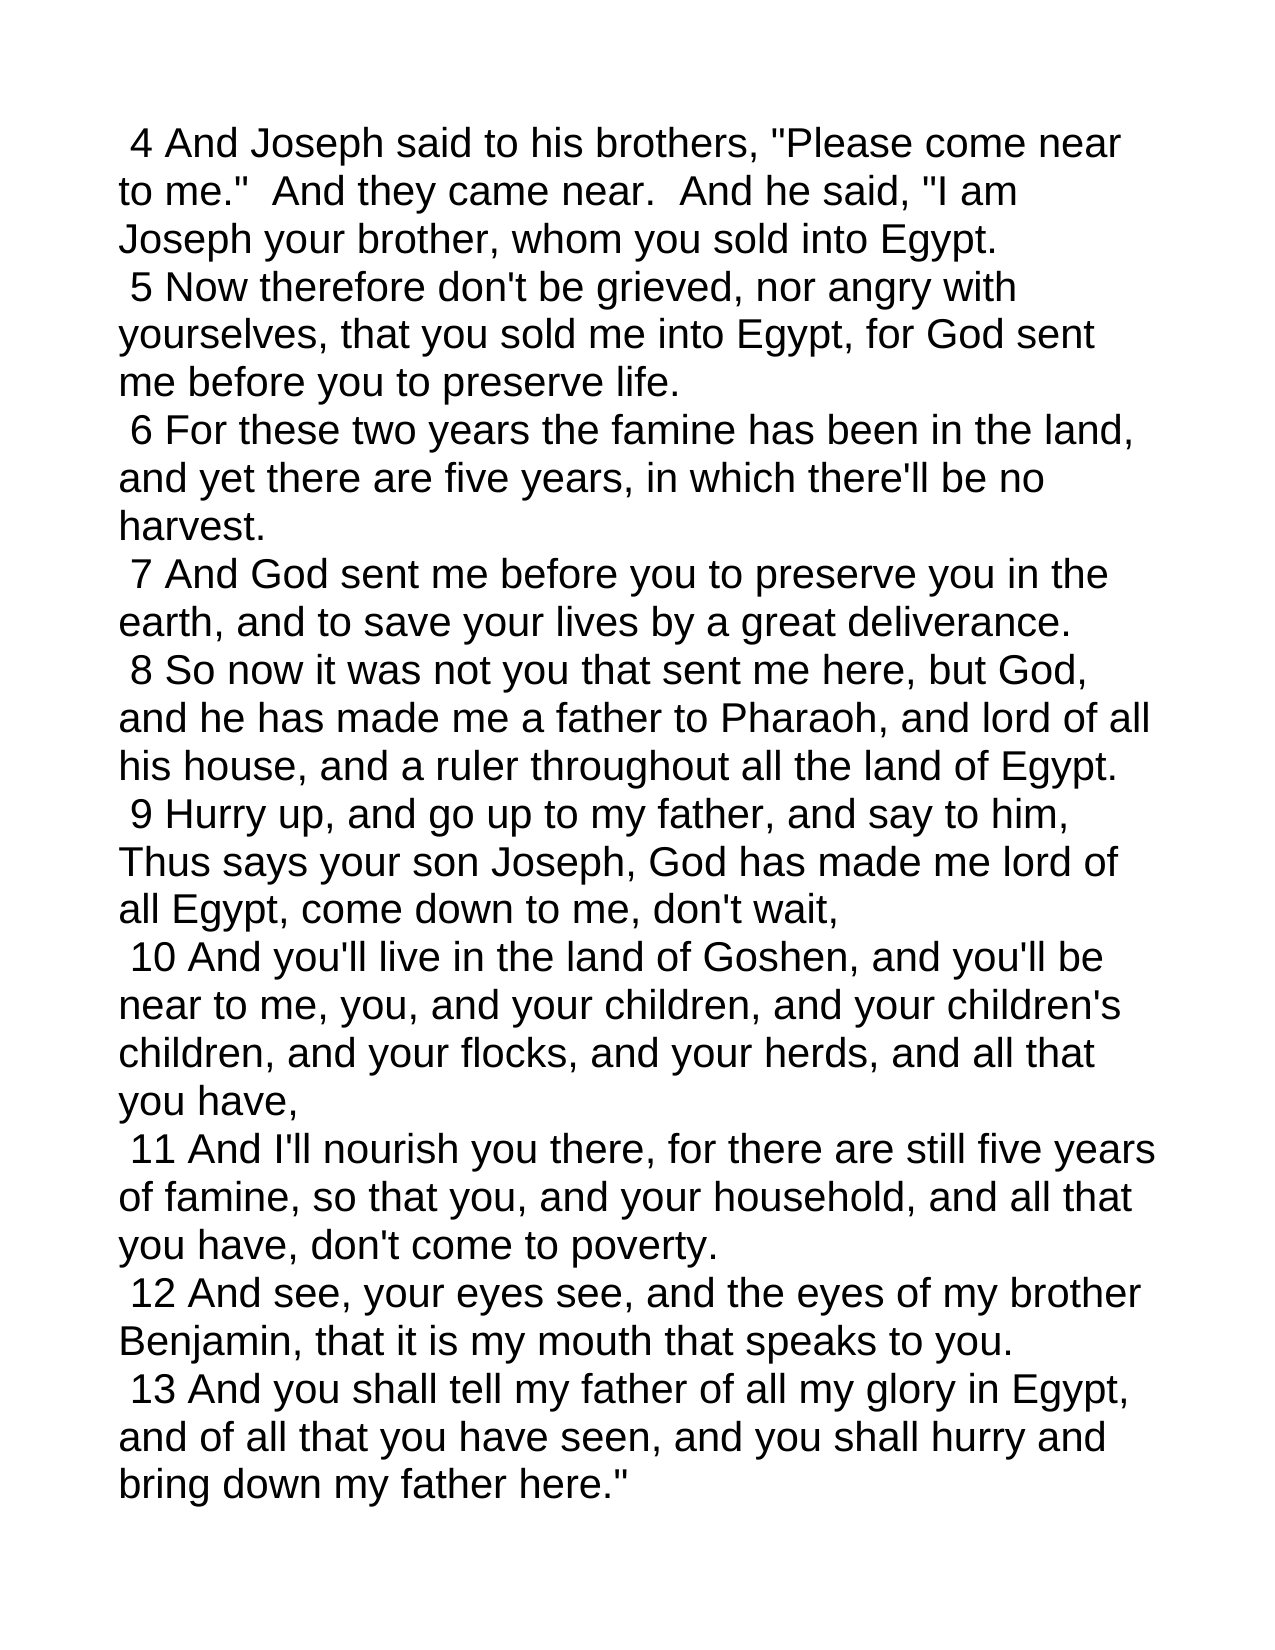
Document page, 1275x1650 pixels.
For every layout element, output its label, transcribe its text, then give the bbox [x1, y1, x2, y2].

text 7 And God sent me before you to preserve you in the earth, and to save your lives by a great deliverance. [118, 549, 1157, 645]
text 9 Hurry up, and go up to my father, and say to him, Thus says your son Joseph, God has made me lord of all Egypt, come down to me, don't wait, [118, 789, 1157, 933]
text 12 And see, your eyes see, and the eyes of my brother Benjamin, that it is my mouth that speaks to you. [118, 1268, 1157, 1364]
text 10 And you'll live in the land of Goshen, and you'll be near to me, you, and your children, and your children's children, and your flocks, and your herds, and all that you have, [118, 933, 1157, 1124]
text 8 So now it was not you that sent me here, but God, and he has made me a father to Pharaoh, and lord of all his house, and a ruler throughout all the land of Egypt. [118, 645, 1157, 789]
text 4 And Joseph said to his brothers, "Please come near to me." And they came near. And he said, "I am Joseph your brother, whom you sold into Egypt. [118, 118, 1157, 262]
text 13 And you shall tell my father of all my glory in Egypt, and of all that you have seen, and you shall hurry and bring down my father here." [118, 1364, 1157, 1508]
text 5 Now therefore don't be grieved, nor angry with yourselves, that you sold me into Egypt, for God sent me before you to preserve life. [118, 262, 1157, 406]
text 6 For these two years the famine has been in the land, and yet there are five years, in which there'll be no harvest. [118, 406, 1157, 549]
text 11 And I'll nourish you there, for there are still five years of famine, so that you, and your household, and all that you have, don't come to poverty. [118, 1124, 1157, 1268]
